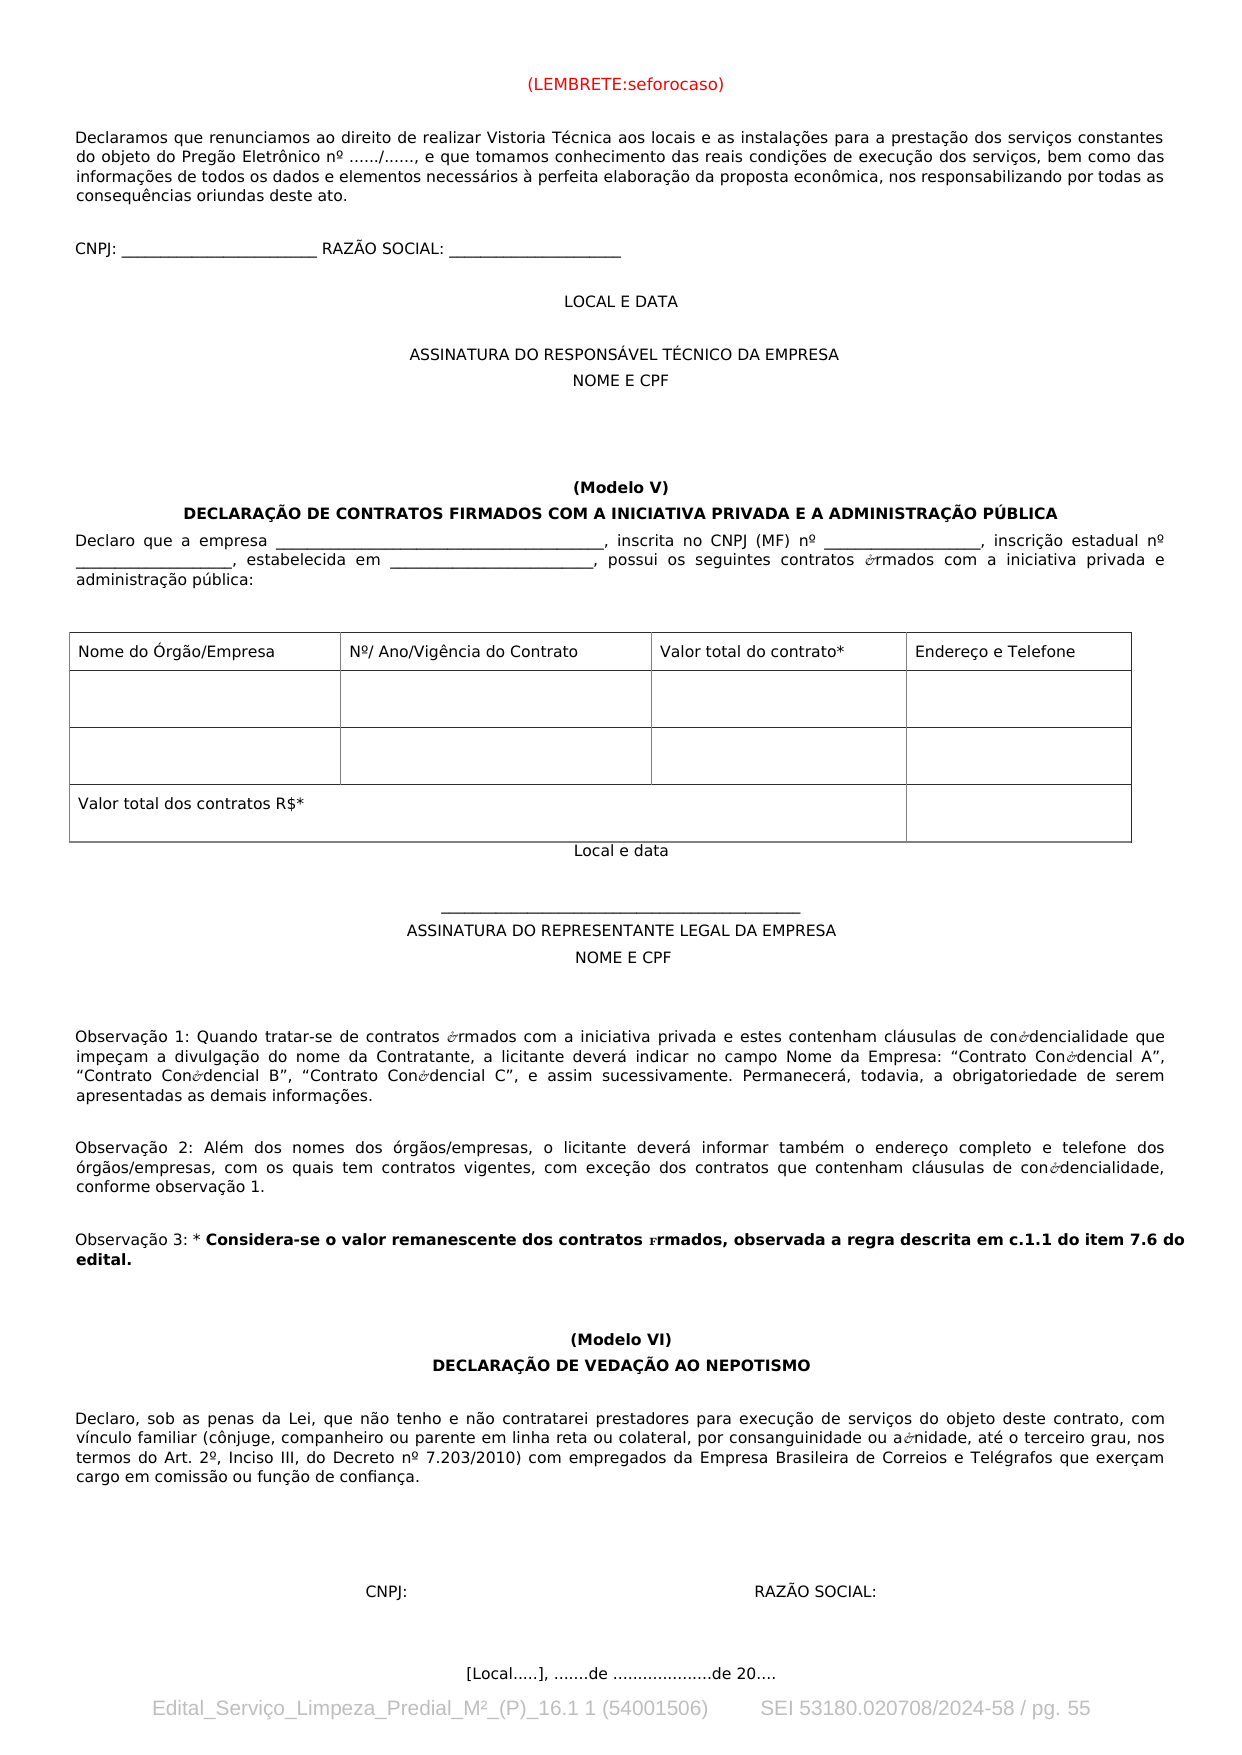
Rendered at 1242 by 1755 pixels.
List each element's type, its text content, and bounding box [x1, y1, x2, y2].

text ASSINATURA DO REPRESENTANTE LEGAL DA EMPRESA [68, 922, 1174, 940]
text DECLARAÇÃO DE VEDAÇÃO AO NEPOTISMO [76, 1357, 1166, 1375]
table_header Endereço e Telefone [907, 633, 1131, 670]
text DECLARAÇÃO DE CONTRATOS FIRMADOS COM A INICIATIVA PRIVADA E A ADMINISTRAÇÃO PÚBLICA [76, 505, 1165, 523]
text ______________________________________________ [68, 896, 1173, 914]
text (Modelo VI) [76, 1331, 1165, 1349]
table_cell [907, 728, 1131, 784]
text CNPJ: RAZÃO SOCIAL: [68, 1575, 1196, 1603]
text [Local.....], .......de ....................de 20.... [68, 1665, 1174, 1683]
text ASSINATURA DO RESPONSÁVEL TÉCNICO DA EMPRESA [68, 346, 1180, 364]
table_cell [907, 785, 1131, 841]
text Local e data [68, 842, 1174, 861]
text Declaro, sob as penas da Lei, que não tenho e não contratarei prestadores para execução de serviços do objeto deste contrato, com vínculo familiar (cônjuge, companheiro ou parente em linha reta ou colateral, por consanguinidade ou anidade, até o terceiro grau, nos termos do Art. 2º, Inciso III, do Decreto nº 7.203/2010) com empregados da Empresa Brasileira de Correios e Telégrafos que exerçam cargo em comissão ou função de confiança. [75, 1410, 1166, 1487]
text Declaramos que renunciamos ao direito de realizar Vistoria Técnica aos locais e as instalações para a prestação dos serviços constantes do objeto do Pregão Eletrônico nº ....../......, e que tomamos conhecimento das reais condições de execução dos serviços, bem como das informações de todos os dados e elementos necessários à perfeita elaboração da proposta econômica, nos responsabilizando por todas as consequências oriundas deste ato. [75, 129, 1166, 206]
text LOCAL E DATA [68, 293, 1173, 311]
text Observação 3: * Considera-se o valor remanescente dos contratos rmados, observada a regra descrita em c.1.1 do item 7.6 do edital. [75, 1231, 1196, 1269]
text CNPJ: _________________________ RAZÃO SOCIAL: ______________________ [75, 240, 1166, 258]
table_cell [652, 671, 906, 727]
table_header Nome do Órgão/Empresa [70, 633, 340, 670]
table_cell Valor total dos contratos R$* [70, 785, 340, 841]
table_cell [341, 671, 651, 727]
text (Modelo V) [76, 479, 1165, 497]
table_cell [907, 671, 1131, 727]
table_cell [340, 785, 651, 841]
table_header Valor total do contrato* [652, 633, 906, 670]
text Declaro que a empresa __________________________________________, inscrita no CNPJ (MF) nº ____________________, inscrição estadual nº ____________________, estabelecida em __________________________, possui os seguintes contratos rmados com a iniciativa privada e administração pública: [75, 532, 1166, 589]
table_cell [341, 728, 651, 784]
text Observação 2: Além dos nomes dos órgãos/empresas, o licitante deverá informar também o endereço completo e telefone dos órgãos/empresas, com os quais tem contratos vigentes, com exceção dos contratos que contenham cláusulas de condencialidade, conforme observação 1. [75, 1139, 1166, 1197]
subtitle (LEMBRETE:seforocaso) [69, 75, 1182, 94]
text NOME E CPF [68, 372, 1173, 391]
text Observação 1: Quando tratar-se de contratos rmados com a iniciativa privada e estes contenham cláusulas de condencialidade que impeçam a divulgação do nome da Contratante, a licitante deverá indicar no campo Nome da Empresa: “Contrato Condencial A”, “Contrato Condencial B”, “Contrato Condencial C”, e assim sucessivamente. Permanecerá, todavia, a obrigatoriedade de serem apresentadas as demais informações. [75, 1028, 1166, 1105]
text NOME E CPF [68, 949, 1178, 967]
table_cell [651, 785, 906, 841]
table_header Nº/ Ano/Vigência do Contrato [341, 633, 651, 670]
table_cell [652, 728, 906, 784]
table_cell [70, 671, 340, 727]
table_cell [70, 728, 340, 784]
